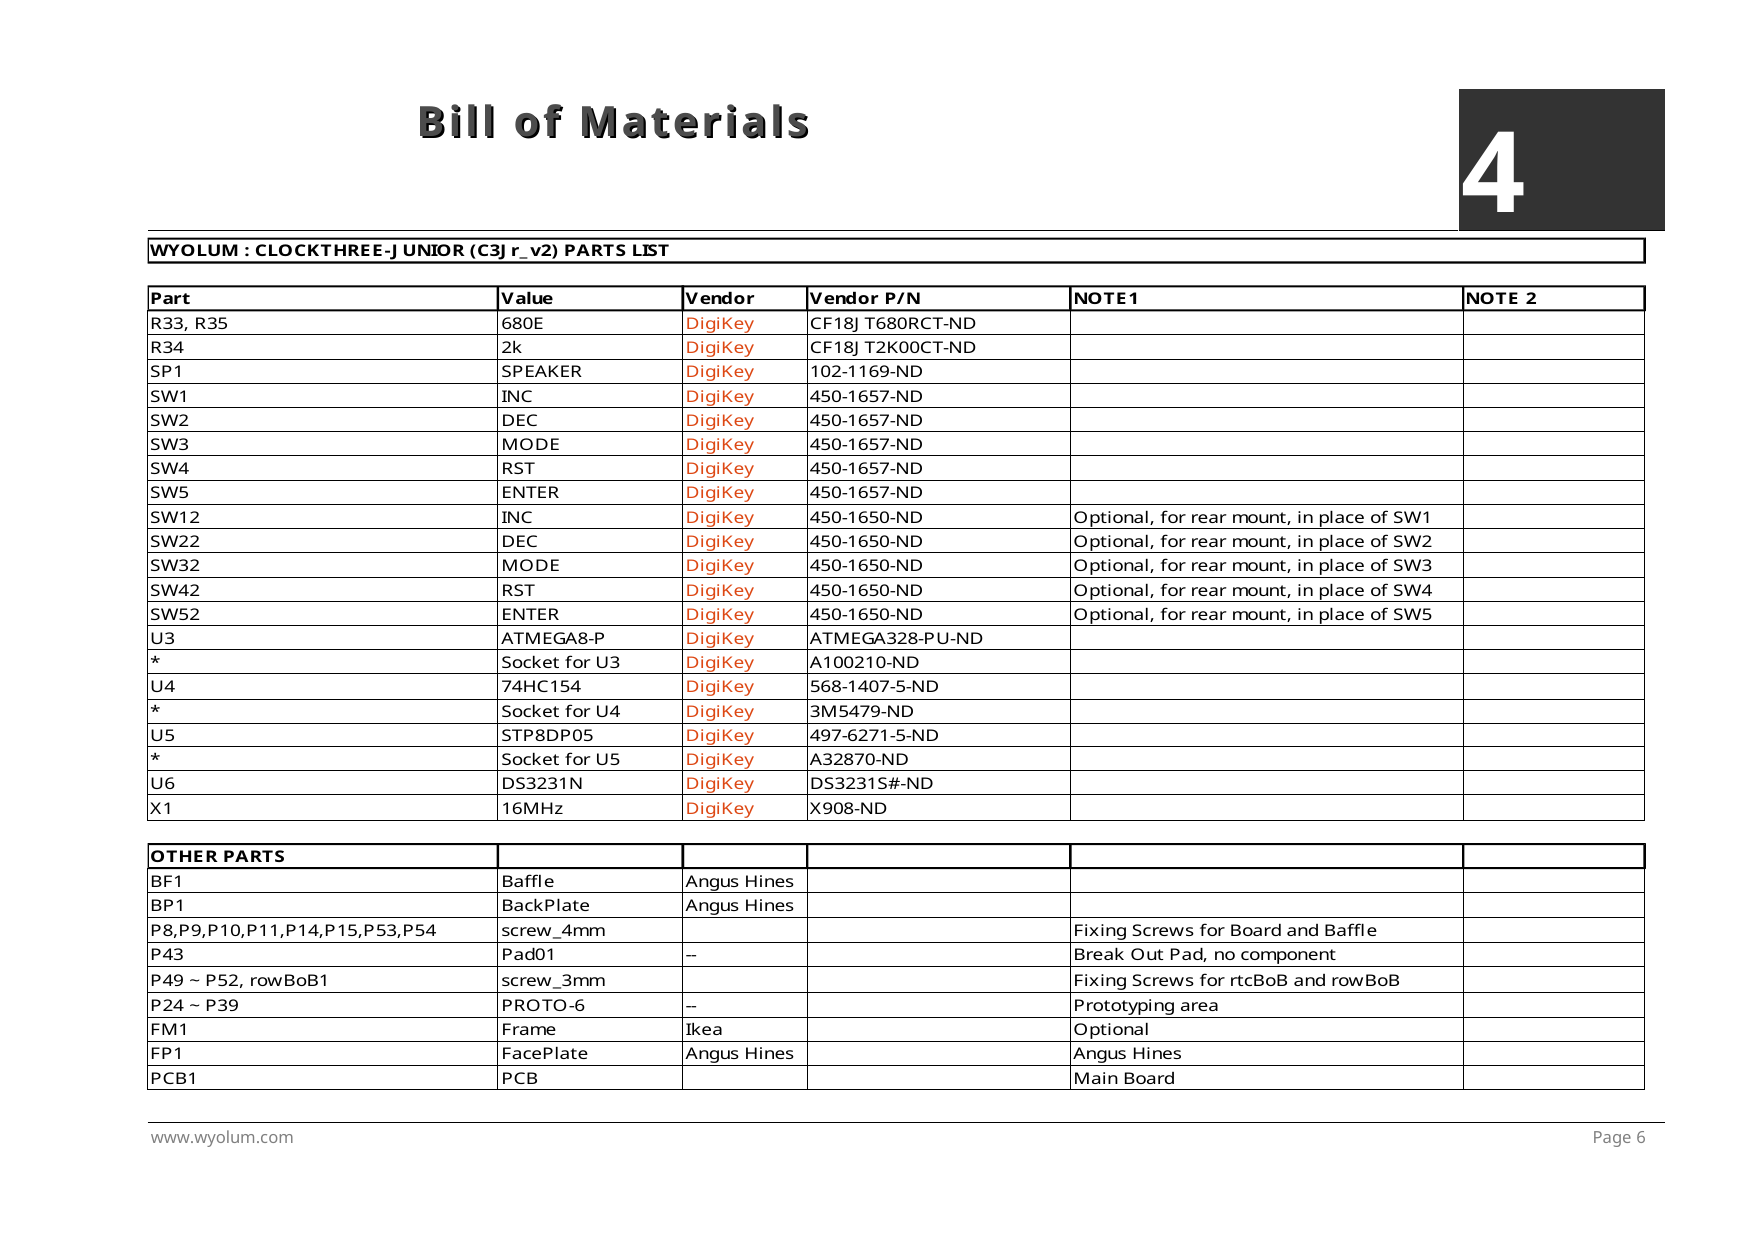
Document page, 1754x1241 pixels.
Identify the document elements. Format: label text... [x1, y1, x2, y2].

table_header Bill of Materials [354, 89, 1458, 183]
table_cell [148, 183, 354, 230]
table_cell [354, 183, 1458, 230]
table_header [148, 89, 354, 183]
table_header 4 [1459, 89, 1665, 230]
